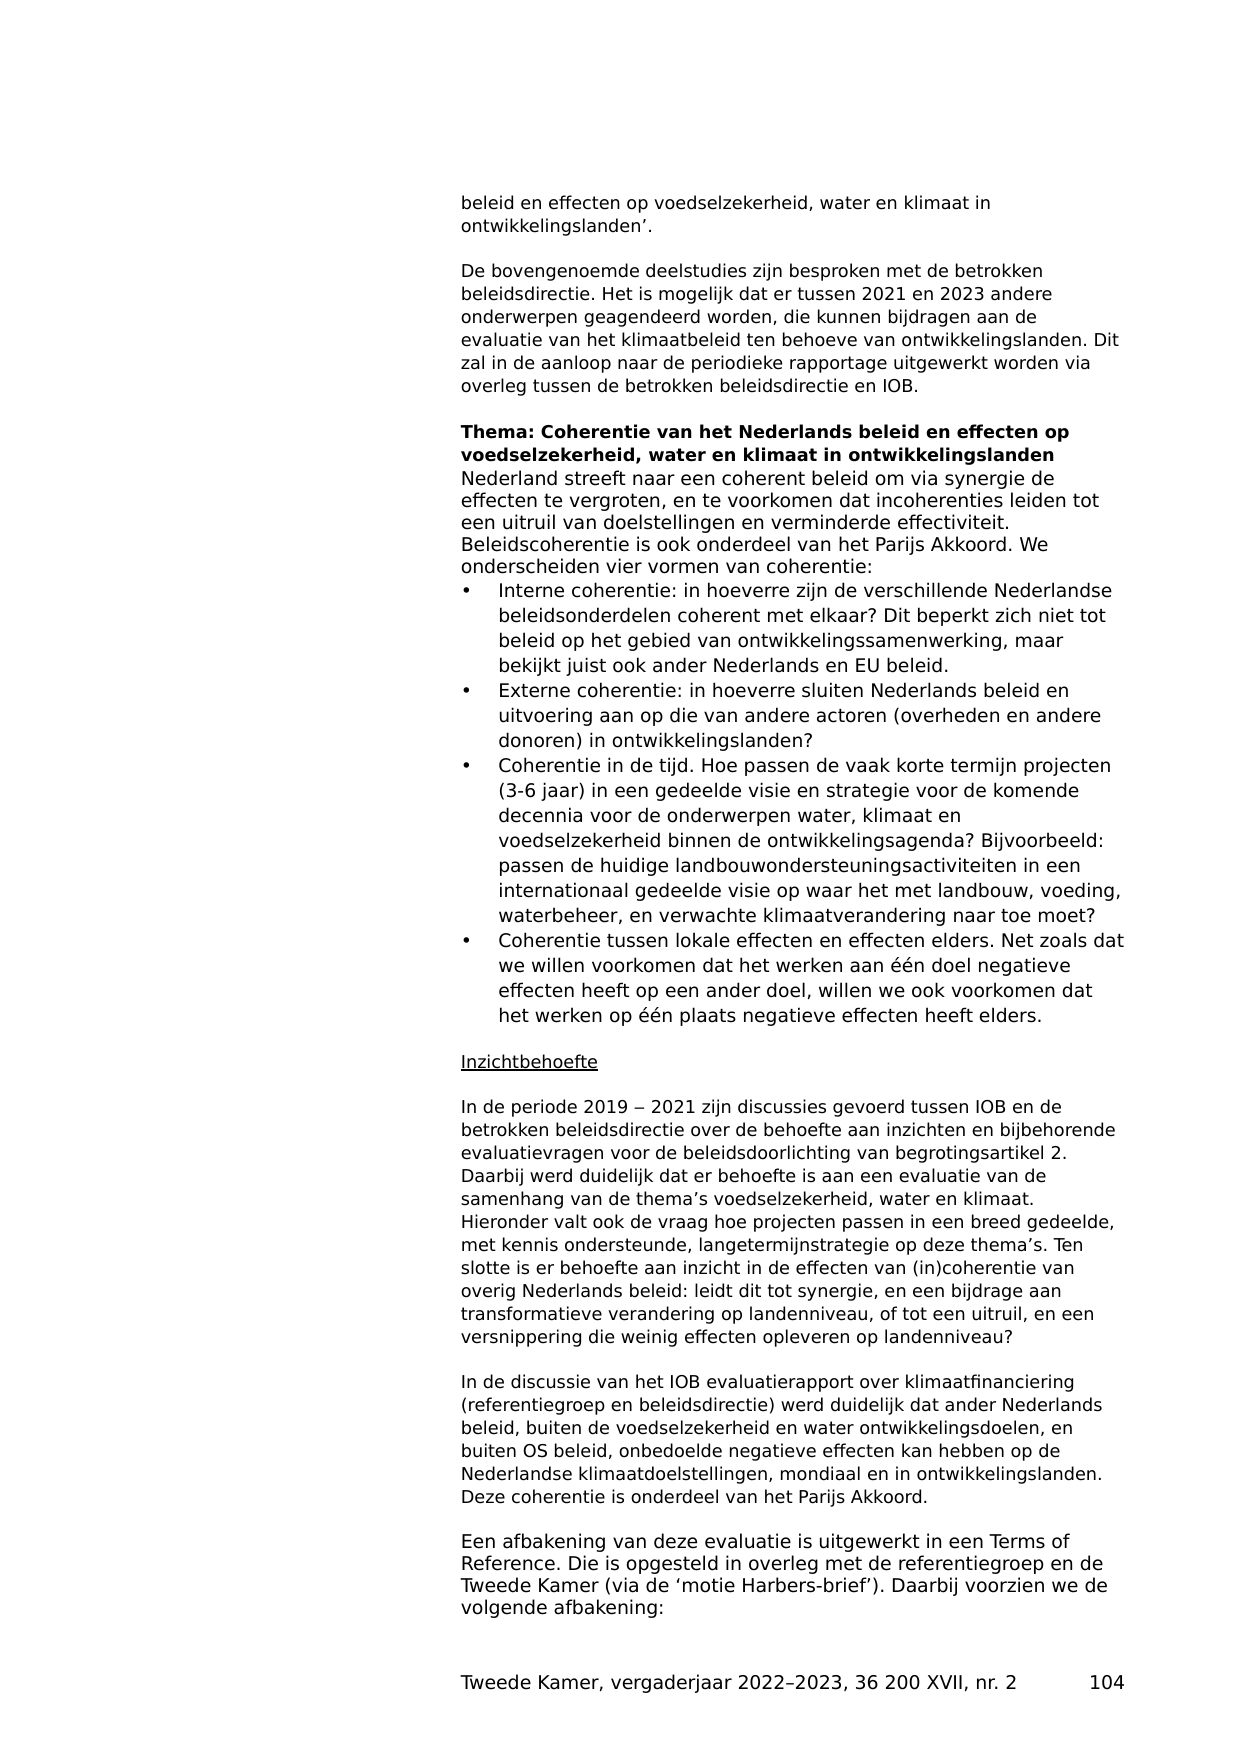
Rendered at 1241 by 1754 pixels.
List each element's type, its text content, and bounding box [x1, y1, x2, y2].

list Coherentie in de tijd. Hoe passen de vaak korte termijn projecten (3-6 jaar) in een gedeelde visie en strategie voor de komende decennia voor de onderwerpen water, klimaat en voedselzekerheid binnen de ontwikkelingsagenda? Bijvoorbeeld: passen de huidige landbouwondersteuningsactiviteiten in een internationaal gedeelde visie op waar het met landbouw, voeding, waterbeheer, en verwachte klimaatverandering naar toe moet? [461, 753, 1125, 928]
text Thema: Coherentie van het Nederlands beleid en effecten op voedselzekerheid, water en klimaat in ontwikkelingslanden [461, 420, 1125, 466]
list Externe coherentie: in hoeverre sluiten Nederlands beleid en uitvoering aan op die van andere actoren (overheden en andere donoren) in ontwikkelingslanden? [461, 678, 1125, 753]
text In de periode 2019 ‒ 2021 zijn discussies gevoerd tussen IOB en de betrokken beleidsdirectie over de behoefte aan inzichten en bijbehorende evaluatievragen voor de beleidsdoorlichting van begrotingsartikel 2. Daarbij werd duidelijk dat er behoefte is aan een evaluatie van de samenhang van de thema’s voedselzekerheid, water en klimaat. Hieronder valt ook de vraag hoe projecten passen in een breed gedeelde, met kennis ondersteunde, langetermijnstrategie op deze thema’s. Ten slotte is er behoefte aan inzicht in de effecten van (in)coherentie van overig Nederlands beleid: leidt dit tot synergie, en een bijdrage aan transformatieve verandering op landenniveau, of tot een uitruil, en een versnippering die weinig effecten opleveren op landenniveau? [461, 1096, 1125, 1348]
list Interne coherentie: in hoeverre zijn de verschillende Nederlandse beleidsonderdelen coherent met elkaar? Dit beperkt zich niet tot beleid op het gebied van ontwikkelingssamenwerking, maar bekijkt juist ook ander Nederlands en EU beleid. [461, 578, 1125, 678]
text Nederland streeft naar een coherent beleid om via synergie de effecten te vergroten, en te voorkomen dat incoherenties leiden tot een uitruil van doelstellingen en verminderde effectiviteit. Beleidscoherentie is ook onderdeel van het Parijs Akkoord. We onderscheiden vier vormen van coherentie: [461, 468, 1125, 578]
list Coherentie tussen lokale effecten en effecten elders. Net zoals dat we willen voorkomen dat het werken aan één doel negatieve effecten heeft op een ander doel, willen we ook voorkomen dat het werken op één plaats negatieve effecten heeft elders. [461, 928, 1125, 1028]
text Inzichtbehoefte [461, 1050, 1125, 1073]
text In de discussie van het IOB evaluatierapport over klimaatfinanciering (referentiegroep en beleidsdirectie) werd duidelijk dat ander Nederlands beleid, buiten de voedselzekerheid en water ontwikkelingsdoelen, en buiten OS beleid, onbedoelde negatieve effecten kan hebben op de Nederlandse klimaatdoelstellingen, mondiaal en in ontwikkelingslanden. Deze coherentie is onderdeel van het Parijs Akkoord. [461, 1371, 1125, 1508]
text De bovengenoemde deelstudies zijn besproken met de betrokken beleidsdirectie. Het is mogelijk dat er tussen 2021 en 2023 andere onderwerpen geagendeerd worden, die kunnen bijdragen aan de evaluatie van het klimaatbeleid ten behoeve van ontwikkelingslanden. Dit zal in de aanloop naar de periodieke rapportage uitgewerkt worden via overleg tussen de betrokken beleidsdirectie en IOB. [461, 259, 1125, 397]
text beleid en effecten op voedselzekerheid, water en klimaat in ontwikkelingslanden’. [461, 191, 1125, 237]
text Een afbakening van deze evaluatie is uitgewerkt in een Terms of Reference. Die is opgesteld in overleg met de referentiegroep en de Tweede Kamer (via de ‘motie Harbers-brief’). Daarbij voorzien we de volgende afbakening: [461, 1531, 1125, 1619]
